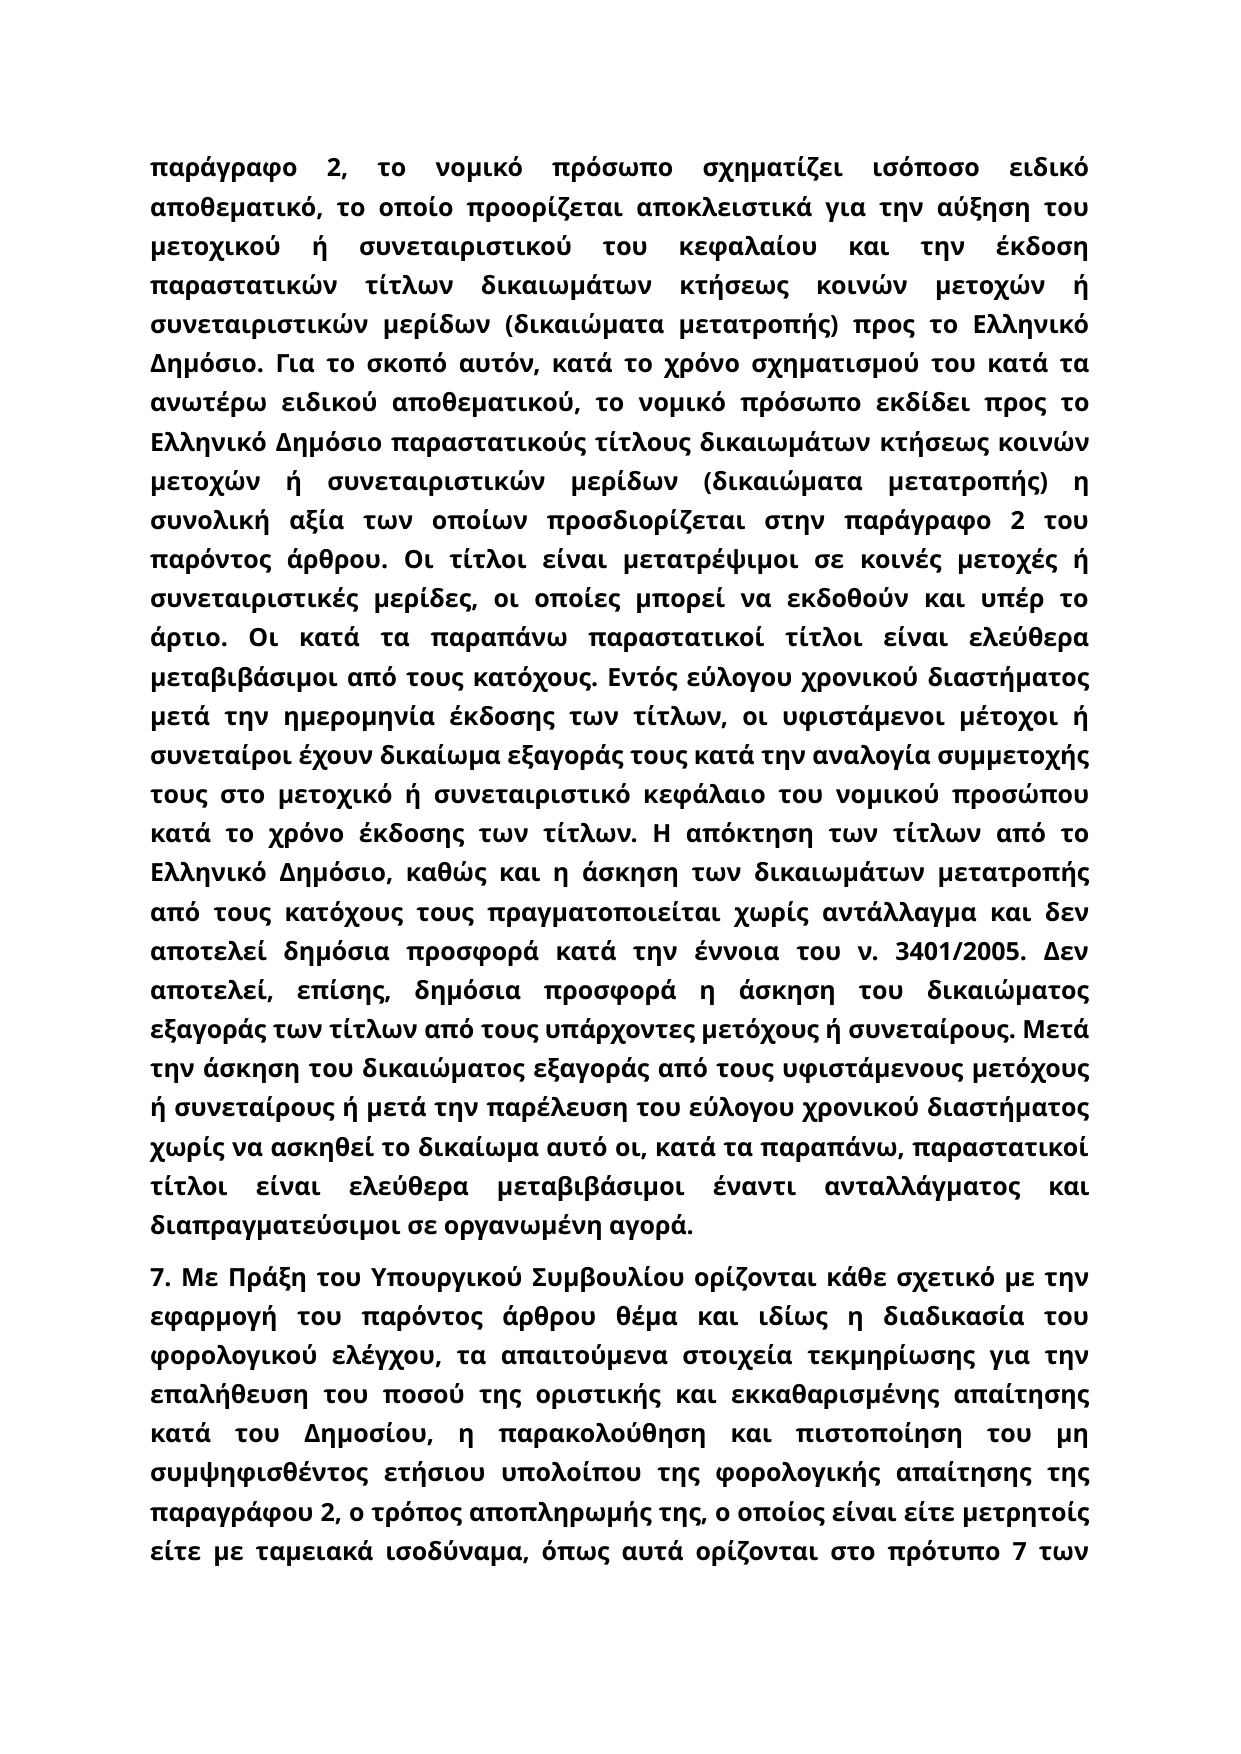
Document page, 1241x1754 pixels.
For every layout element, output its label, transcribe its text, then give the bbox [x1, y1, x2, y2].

text 7. Με Πράξη του Υπουργικού Συμβουλίου ορίζονται κάθε σχετικό με την εφαρμογή του παρόντος άρθρου θέμα και ιδίως η διαδικασία του φορολογικού ελέγχου, τα απαιτούμενα στοιχεία τεκμηρίωσης για την επαλήθευση του ποσού της οριστικής και εκκαθαρισμένης απαίτησης κατά του Δημοσίου, η παρακολούθηση και πιστοποίηση του μη συμψηφισθέντος ετήσιου υπολοίπου της φορολογικής απαίτησης της παραγράφου 2, ο τρόπος αποπληρωμής της, ο οποίος είναι είτε μετρητοίς είτε με ταμειακά ισοδύναμα, όπως αυτά ορίζονται στο πρότυπο 7 των [150, 1259, 1090, 1567]
text παράγραφο 2, το νομικό πρόσωπο σχηματίζει ισόποσο ειδικό αποθεματικό, το οποίο προορίζεται αποκλειστικά για την αύξηση του μετοχικού ή συνεταιριστικού του κεφαλαίου και την έκδοση παραστατικών τίτλων δικαιωμάτων κτήσεως κοινών μετοχών ή συνεταιριστικών μερίδων (δικαιώματα μετατροπής) προς το Ελληνικό Δημόσιο. Για το σκοπό αυτόν, κατά το χρόνο σχηματισμού του κατά τα ανωτέρω ειδικού αποθεματικού, το νομικό πρόσωπο εκδίδει προς το Ελληνικό Δημόσιο παραστατικούς τίτλους δικαιωμάτων κτήσεως κοινών μετοχών ή συνεταιριστικών μερίδων (δικαιώματα μετατροπής) η συνολική αξία των οποίων προσδιορίζεται στην παράγραφο 2 του παρόντος άρθρου. Οι τίτλοι είναι μετατρέψιμοι σε κοινές μετοχές ή συνεταιριστικές μερίδες, οι οποίες μπορεί να εκδοθούν και υπέρ το άρτιο. Οι κατά τα παραπάνω παραστατικοί τίτλοι είναι ελεύθερα μεταβιβάσιμοι από τους κατόχους. Εντός εύλογου χρονικού διαστήματος μετά την ημερομηνία έκδοσης των τίτλων, οι υφιστάμενοι μέτοχοι ή συνεταίροι έχουν δικαίωμα εξαγοράς τους κατά την αναλογία συμμετοχής τους στο μετοχικό ή συνεταιριστικό κεφάλαιο του νομικού προσώπου κατά το χρόνο έκδοσης των τίτλων. Η απόκτηση των τίτλων από το Ελληνικό Δημόσιο, καθώς και η άσκηση των δικαιωμάτων μετατροπής από τους κατόχους τους πραγματοποιείται χωρίς αντάλλαγμα και δεν αποτελεί δημόσια προσφορά κατά την έννοια του ν. 3401/2005. Δεν αποτελεί, επίσης, δημόσια προσφορά η άσκηση του δικαιώματος εξαγοράς των τίτλων από τους υπάρχοντες μετόχους ή συνεταίρους. Μετά την άσκηση του δικαιώματος εξαγοράς από τους υφιστάμενους μετόχους ή συνεταίρους ή μετά την παρέλευση του εύλογου χρονικού διαστήματος χωρίς να ασκηθεί το δικαίωμα αυτό οι, κατά τα παραπάνω, παραστατικοί τίτλοι είναι ελεύθερα μεταβιβάσιμοι έναντι ανταλλάγματος και διαπραγματεύσιμοι σε οργανωμένη αγορά. [150, 150, 1090, 1242]
